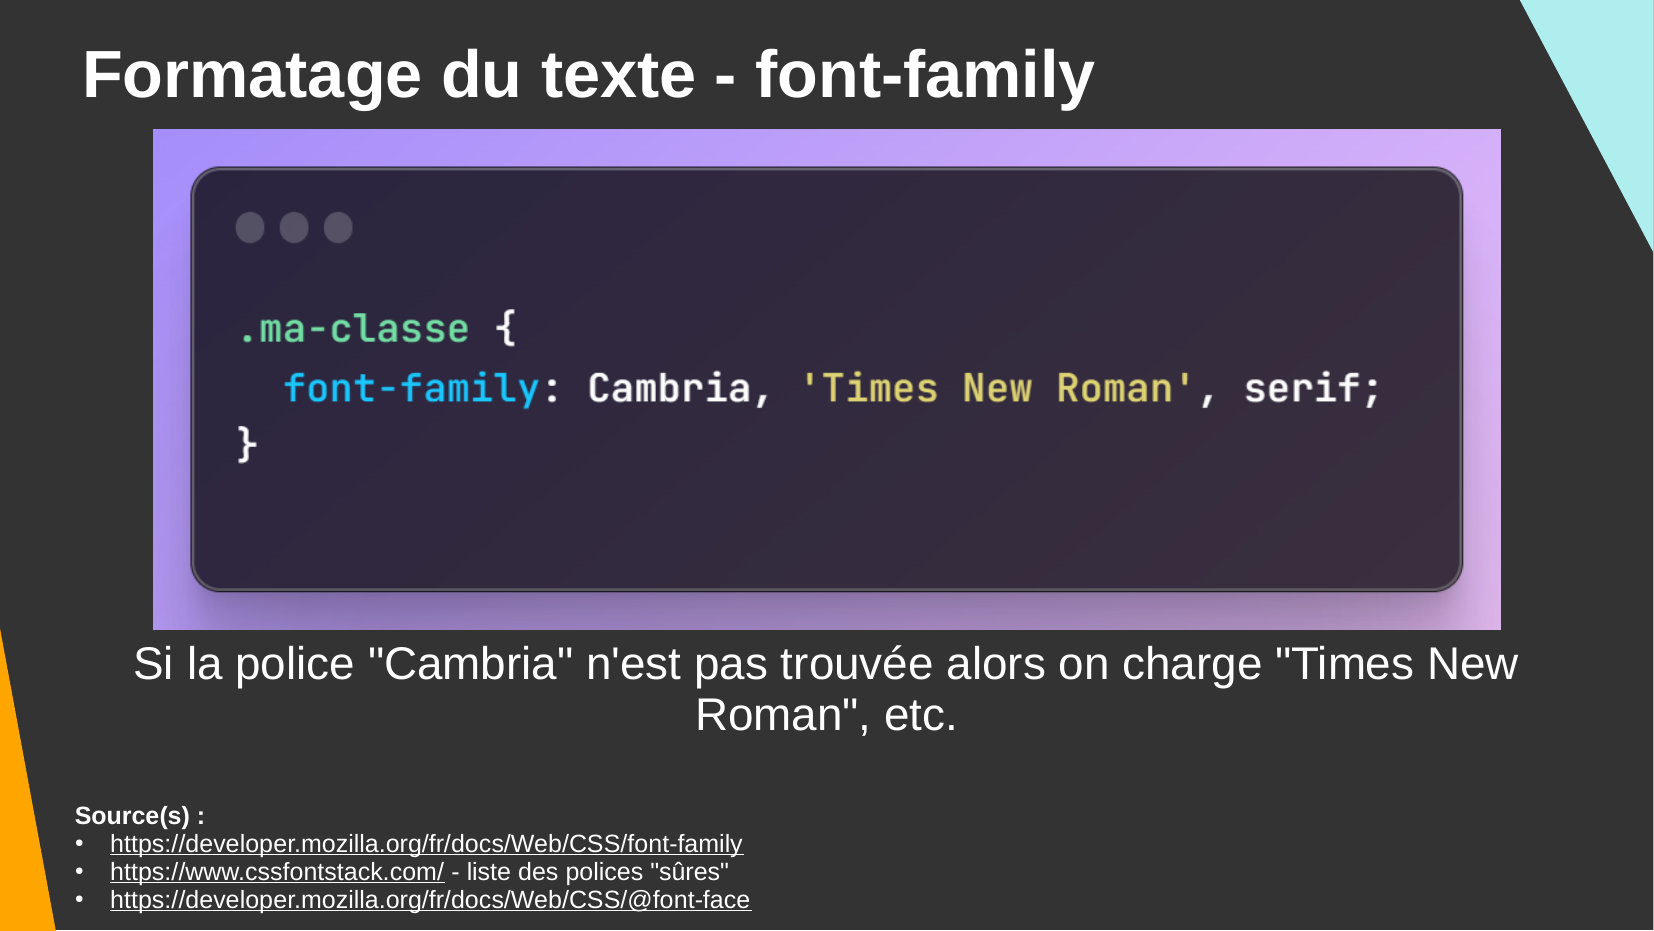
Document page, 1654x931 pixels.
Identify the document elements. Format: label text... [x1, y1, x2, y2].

text_box Source(s) : https://developer.mozilla.org/fr/docs/Web/CSS/font-family https://www.cssfontstack.com/ - liste des polices "sûres" https://developer.mozilla.org/fr/docs/Web/CSS/@font-face [60, 794, 1546, 931]
picture [153, 129, 1501, 630]
text_box [0, 628, 56, 931]
title Si la police "Cambria" n'est pas trouvée alors on charge "Times New Roman", etc. [126, 637, 1527, 741]
text_box [1519, 0, 1654, 254]
title Formatage du texte - font-family [82, 37, 1571, 114]
